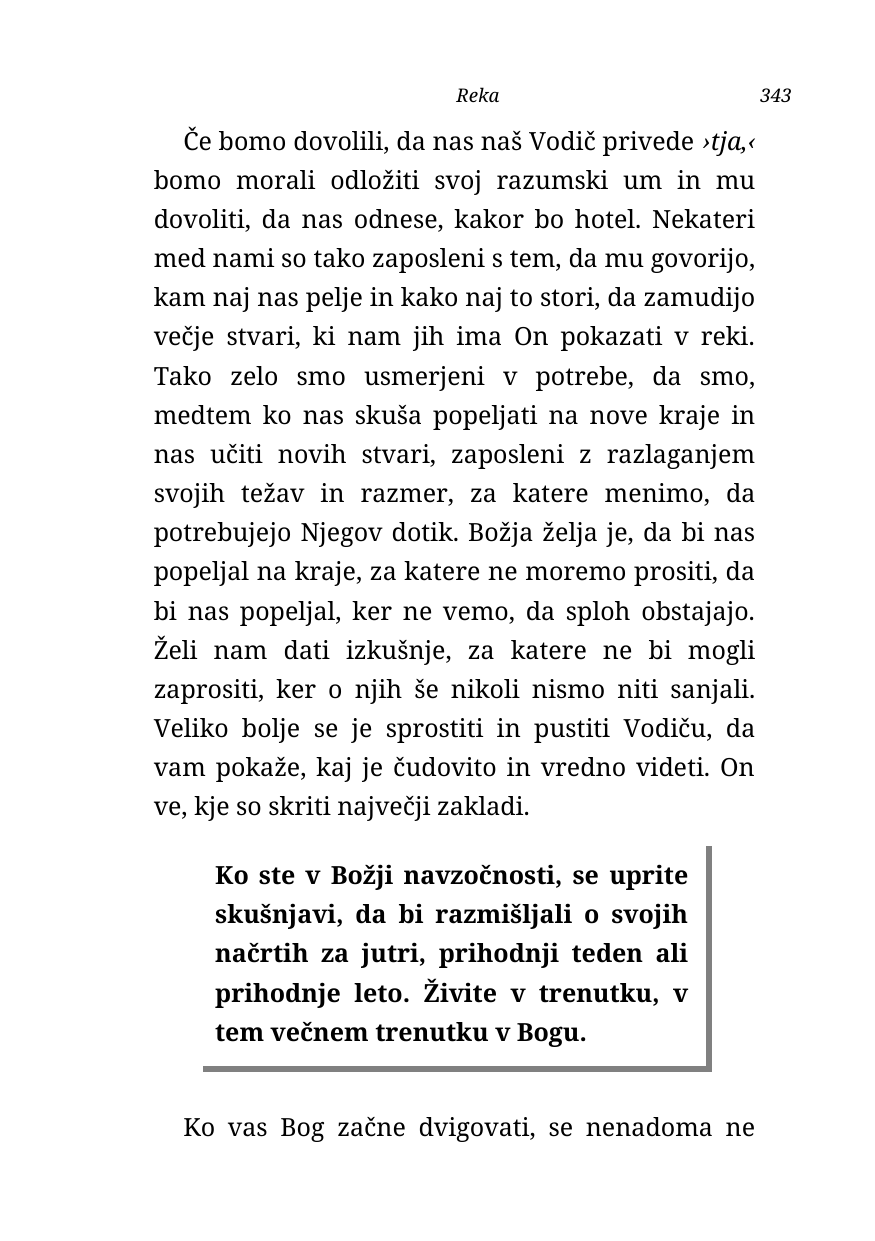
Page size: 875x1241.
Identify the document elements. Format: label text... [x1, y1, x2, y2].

text Če bomo dovolili, da nas naš Vodič privede ›tja,‹ bomo morali odložiti svoj razumski um in mu dovoliti, da nas odnese, kakor bo hotel. Nekateri med nami so tako zaposleni s tem, da mu govorijo, kam naj nas pelje in kako naj to stori, da zamudijo večje stvari, ki nam jih ima On pokazati v reki. Tako zelo smo usmerjeni v potrebe, da smo, medtem ko nas skuša popeljati na nove kraje in nas učiti novih stvari, zaposleni z razlaganjem svojih težav in razmer, za katere menimo, da potrebujejo Njegov dotik. Božja želja je, da bi nas popeljal na kraje, za katere ne moremo prositi, da bi nas popeljal, ker ne vemo, da sploh obstajajo. Želi nam dati izkušnje, za katere ne bi mogli zaprositi, ker o njih še nikoli nismo niti sanjali. Veliko bolje se je sprostiti in pustiti Vodiču, da vam pokaže, kaj je čudovito in vredno videti. On ve, kje so skriti največji zakladi. [153, 123, 756, 823]
text Ko vas Bog začne dvigovati, se nenadoma ne [153, 1110, 756, 1144]
text Ko ste v Božji navzočnosti, se uprite skušnjavi, da bi razmišljali o svojih načrtih za jutri, prihodnji teden ali prihodnje leto. Živite v trenutku, v tem večnem trenutku v Bogu. [197, 840, 706, 1066]
